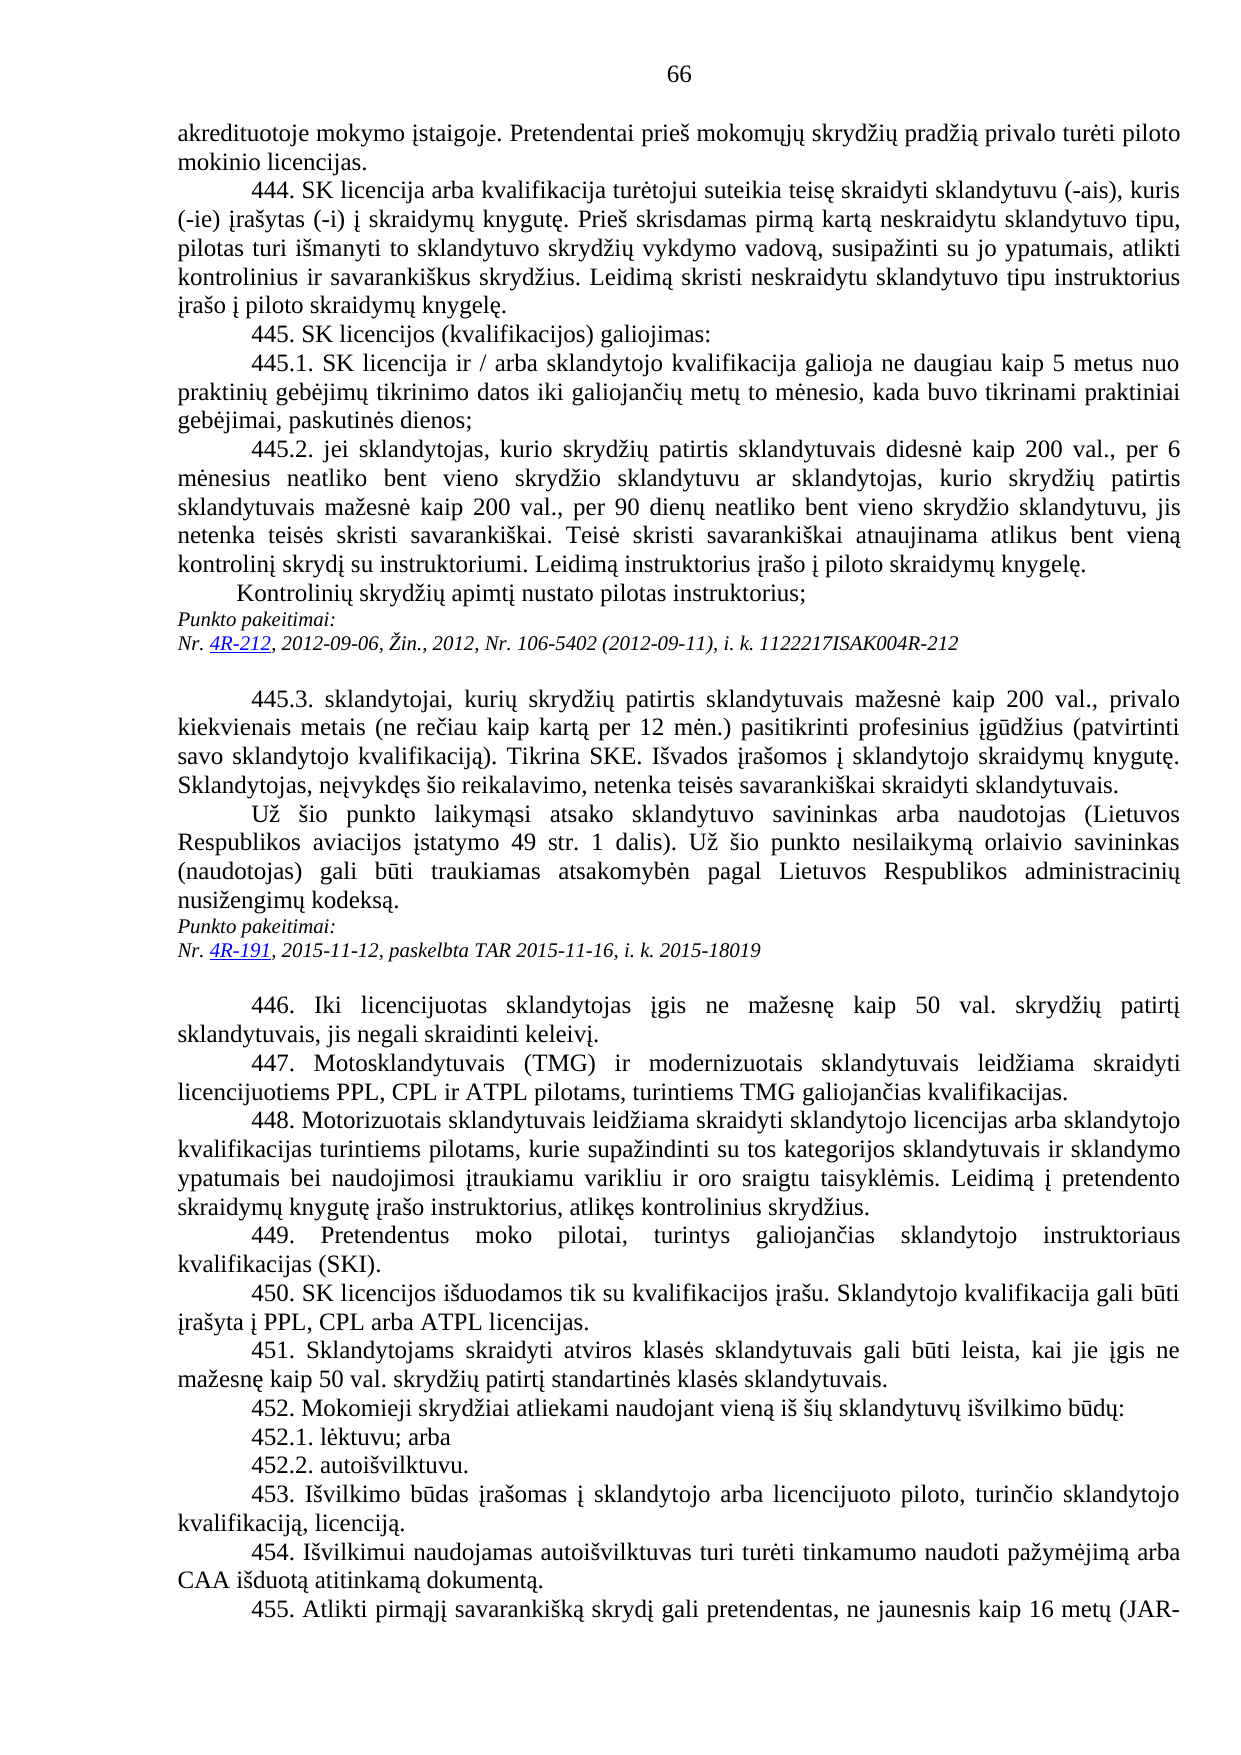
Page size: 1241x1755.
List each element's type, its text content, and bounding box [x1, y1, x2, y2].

text Nr. 4R-191, 2015-11-12, paskelbta TAR 2015-11-16, i. k. 2015-18019 [177, 938, 1181, 962]
text 453. Išvilkimo būdas įrašomas į sklandytojo arba licencijuoto piloto, turinčio sklandytojo kvalifikaciją, licenciją. [177, 1479, 1181, 1537]
text akredituotoje mokymo įstaigoje. Pretendentai prieš mokomųjų skrydžių pradžią privalo turėti piloto mokinio licencijas. [177, 118, 1181, 176]
text 452.2. autoišvilktuvu. [177, 1451, 1181, 1479]
text 454. Išvilkimui naudojamas autoišvilktuvas turi turėti tinkamumo naudoti pažymėjimą arba CAA išduotą atitinkamą dokumentą. [177, 1537, 1181, 1594]
text 445.2. jei sklandytojas, kurio skrydžių patirtis sklandytuvais didesnė kaip 200 val., per 6 mėnesius neatliko bent vieno skrydžio sklandytuvu ar sklandytojas, kurio skrydžių patirtis sklandytuvais mažesnė kaip 200 val., per 90 dienų neatliko bent vieno skrydžio sklandytuvu, jis netenka teisės skristi savarankiškai. Teisė skristi savarankiškai atnaujinama atlikus bent vieną kontrolinį skrydį su instruktoriumi. Leidimą instruktorius įrašo į piloto skraidymų knygelę. [177, 434, 1181, 578]
text Kontrolinių skrydžių apimtį nustato pilotas instruktorius; [177, 578, 1181, 607]
text 445. SK licencijos (kvalifikacijos) galiojimas: [177, 319, 1181, 348]
text 450. SK licencijos išduodamos tik su kvalifikacijos įrašu. Sklandytojo kvalifikacija gali būti įrašyta į PPL, CPL arba ATPL licencijas. [177, 1278, 1181, 1336]
text 455. Atlikti pirmąjį savarankišką skrydį gali pretendentas, ne jaunesnis kaip 16 metų (JAR- [177, 1594, 1181, 1623]
text Punkto pakeitimai: [177, 607, 1181, 631]
text 447. Motosklandytuvais (TMG) ir modernizuotais sklandytuvais leidžiama skraidyti licencijuotiems PPL, CPL ir ATPL pilotams, turintiems TMG galiojančias kvalifikacijas. [177, 1048, 1181, 1106]
text 445.3. sklandytojai, kurių skrydžių patirtis sklandytuvais mažesnė kaip 200 val., privalo kiekvienais metais (ne rečiau kaip kartą per 12 mėn.) pasitikrinti profesinius įgūdžius (patvirtinti savo sklandytojo kvalifikaciją). Tikrina SKE. Išvados įrašomos į sklandytojo skraidymų knygutę. Sklandytojas, neįvykdęs šio reikalavimo, netenka teisės savarankiškai skraidyti sklandytuvais. [177, 684, 1181, 799]
text 449. Pretendentus moko pilotai, turintys galiojančias sklandytojo instruktoriaus kvalifikacijas (SKI). [177, 1221, 1181, 1278]
text 445.1. SK licencija ir / arba sklandytojo kvalifikacija galioja ne daugiau kaip 5 metus nuo praktinių gebėjimų tikrinimo datos iki galiojančių metų to mėnesio, kada buvo tikrinami praktiniai gebėjimai, paskutinės dienos; [177, 348, 1181, 434]
text Punkto pakeitimai: [177, 914, 1181, 938]
text 448. Motorizuotais sklandytuvais leidžiama skraidyti sklandytojo licencijas arba sklandytojo kvalifikacijas turintiems pilotams, kurie supažindinti su tos kategorijos sklandytuvais ir sklandymo ypatumais bei naudojimosi įtraukiamu varikliu ir oro sraigtu taisyklėmis. Leidimą į pretendento skraidymų knygutę įrašo instruktorius, atlikęs kontrolinius skrydžius. [177, 1106, 1181, 1221]
text 452. Mokomieji skrydžiai atliekami naudojant vieną iš šių sklandytuvų išvilkimo būdų: [177, 1393, 1181, 1422]
text Už šio punkto laikymąsi atsako sklandytuvo savininkas arba naudotojas (Lietuvos Respublikos aviacijos įstatymo 49 str. 1 dalis). Už šio punkto nesilaikymą orlaivio savininkas (naudotojas) gali būti traukiamas atsakomybėn pagal Lietuvos Respublikos administracinių nusižengimų kodeksą. [177, 799, 1181, 914]
text 446. Iki licencijuotas sklandytojas įgis ne mažesnę kaip 50 val. skrydžių patirtį sklandytuvais, jis negali skraidinti keleivį. [177, 991, 1181, 1048]
text 451. Sklandytojams skraidyti atviros klasės sklandytuvais gali būti leista, kai jie įgis ne mažesnę kaip 50 val. skrydžių patirtį standartinės klasės sklandytuvais. [177, 1336, 1181, 1393]
text 444. SK licencija arba kvalifikacija turėtojui suteikia teisę skraidyti sklandytuvu (-ais), kuris (-ie) įrašytas (-i) į skraidymų knygutę. Prieš skrisdamas pirmą kartą neskraidytu sklandytuvo tipu, pilotas turi išmanyti to sklandytuvo skrydžių vykdymo vadovą, susipažinti su jo ypatumais, atlikti kontrolinius ir savarankiškus skrydžius. Leidimą skristi neskraidytu sklandytuvo tipu instruktorius įrašo į piloto skraidymų knygelę. [177, 176, 1181, 319]
text 452.1. lėktuvu; arba [177, 1422, 1181, 1451]
text Nr. 4R-212, 2012-09-06, Žin., 2012, Nr. 106-5402 (2012-09-11), i. k. 1122217ISAK004R-212 [177, 631, 1181, 655]
